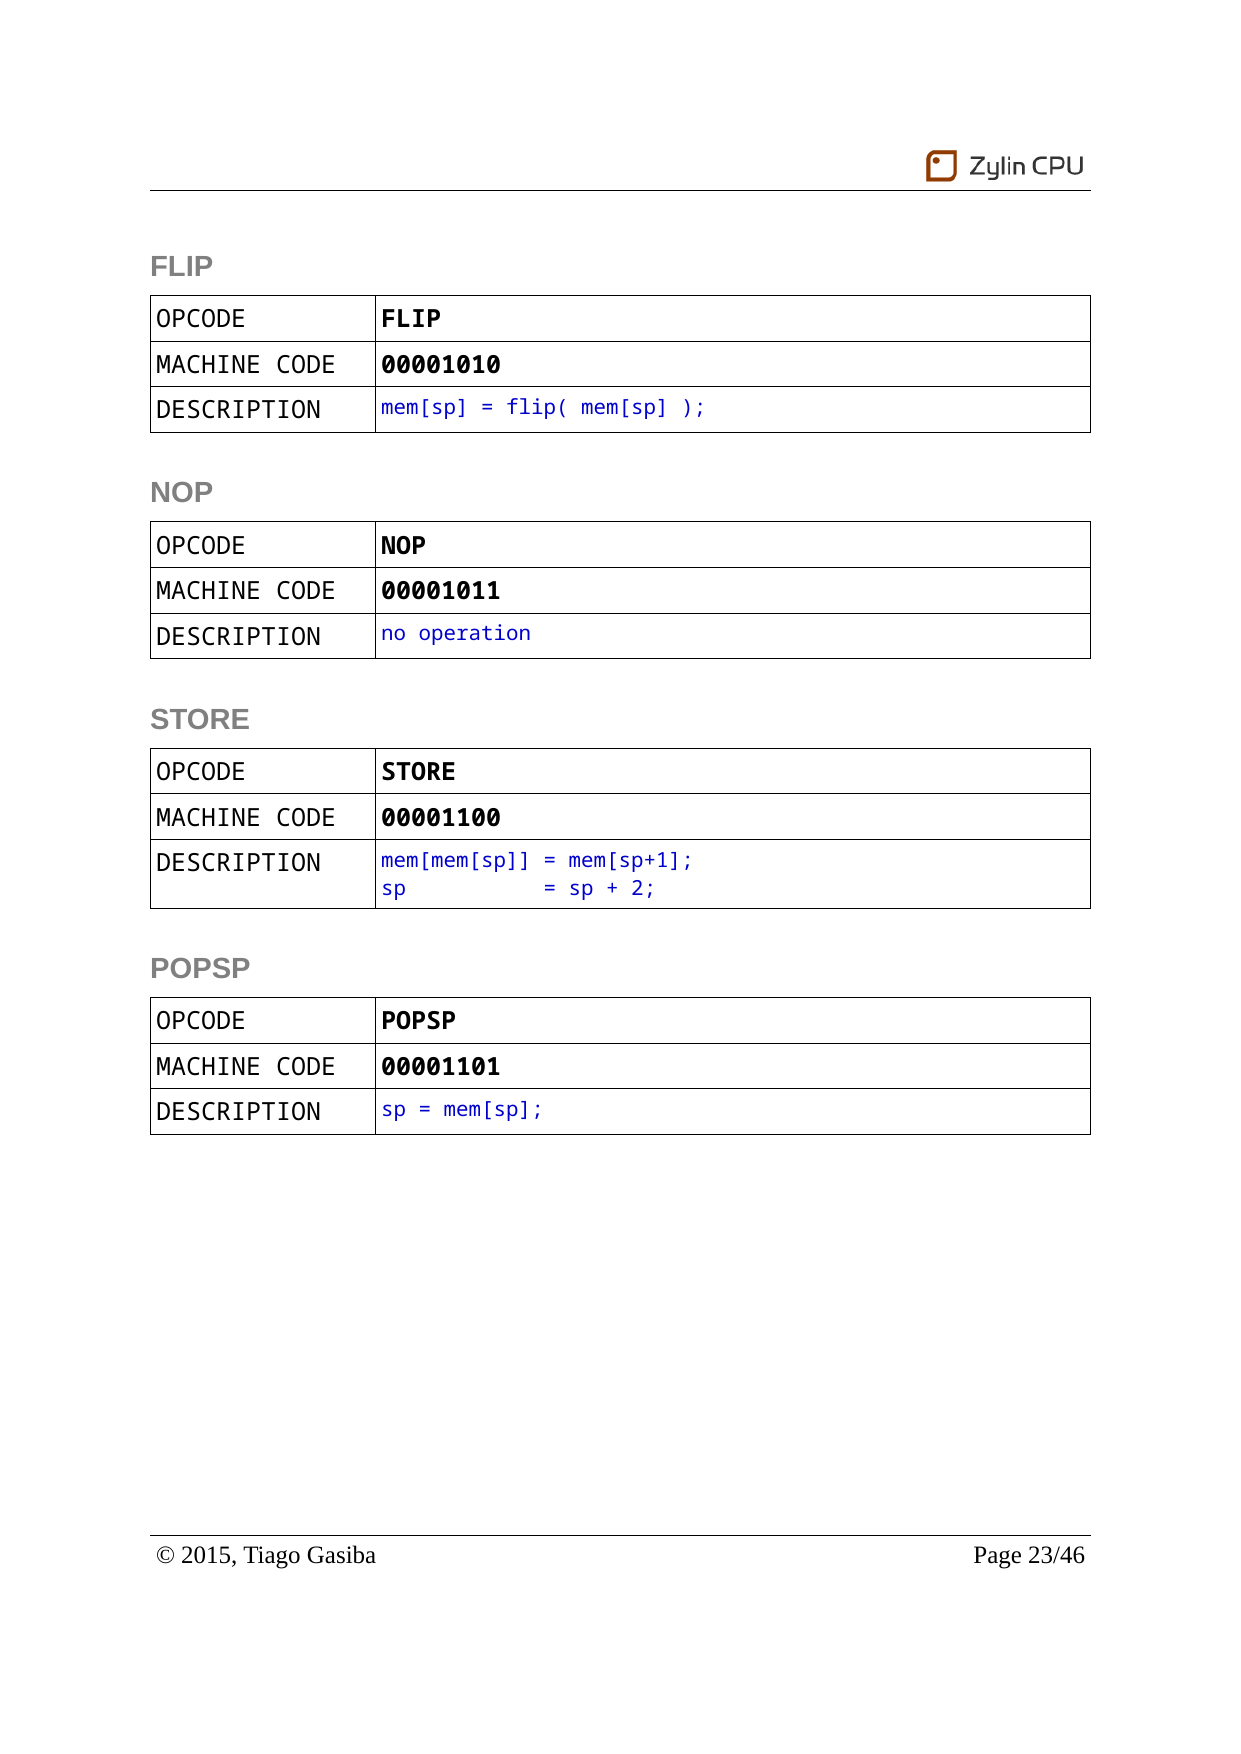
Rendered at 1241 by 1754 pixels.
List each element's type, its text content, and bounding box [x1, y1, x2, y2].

table_cell sp = mem[sp]; [376, 1089, 1090, 1134]
table_cell DESCRIPTION [151, 614, 375, 658]
table_header OPCODE [151, 522, 375, 567]
table_cell DESCRIPTION [151, 387, 375, 432]
table_header FLIP [376, 296, 1090, 341]
table_cell DESCRIPTION [151, 1089, 375, 1134]
subtitle POPSP [150, 951, 1091, 984]
table_header OPCODE [151, 296, 375, 341]
table_cell mem[mem[sp]] = mem[sp+1]; sp = sp + 2; [376, 840, 1090, 908]
table_cell MACHINE CODE [151, 1044, 375, 1088]
table_cell 00001010 [376, 342, 1090, 386]
table_header OPCODE [151, 749, 375, 793]
table_header POPSP [376, 998, 1090, 1043]
table_header OPCODE [151, 998, 375, 1043]
table_cell 00001011 [376, 568, 1090, 613]
table_cell MACHINE CODE [151, 794, 375, 839]
table_header NOP [376, 522, 1090, 567]
table_cell no operation [376, 614, 1090, 658]
subtitle STORE [150, 702, 1091, 735]
subtitle FLIP [150, 249, 1091, 283]
table_cell DESCRIPTION [151, 840, 375, 908]
subtitle NOP [150, 475, 1091, 509]
table_cell 00001101 [376, 1044, 1090, 1088]
table_cell 00001100 [376, 794, 1090, 839]
picture [922, 148, 1151, 185]
table_cell MACHINE CODE [151, 568, 375, 613]
table_cell mem[sp] = flip( mem[sp] ); [376, 387, 1090, 432]
table_header STORE [376, 749, 1090, 793]
table_cell MACHINE CODE [151, 342, 375, 386]
